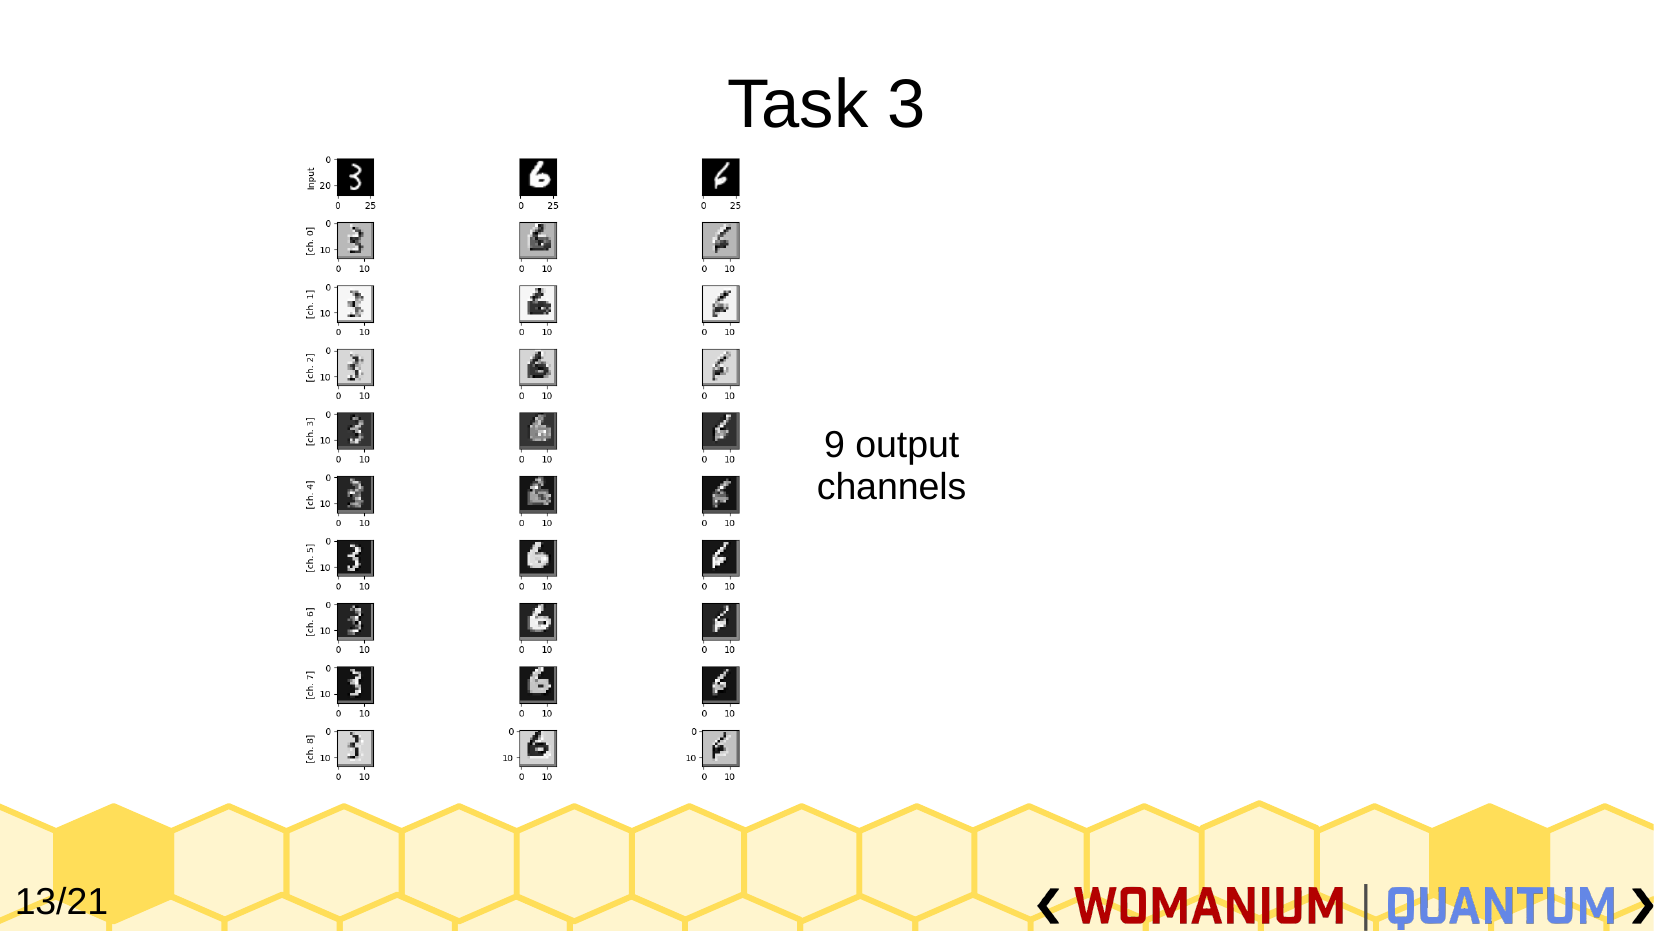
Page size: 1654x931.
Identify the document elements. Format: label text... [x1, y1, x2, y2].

title Task 3 [88, 29, 1565, 178]
picture [300, 149, 747, 788]
picture [1037, 884, 1654, 931]
text_box 13/21 [0, 873, 151, 931]
text_box 9 output channels [747, 415, 1042, 515]
